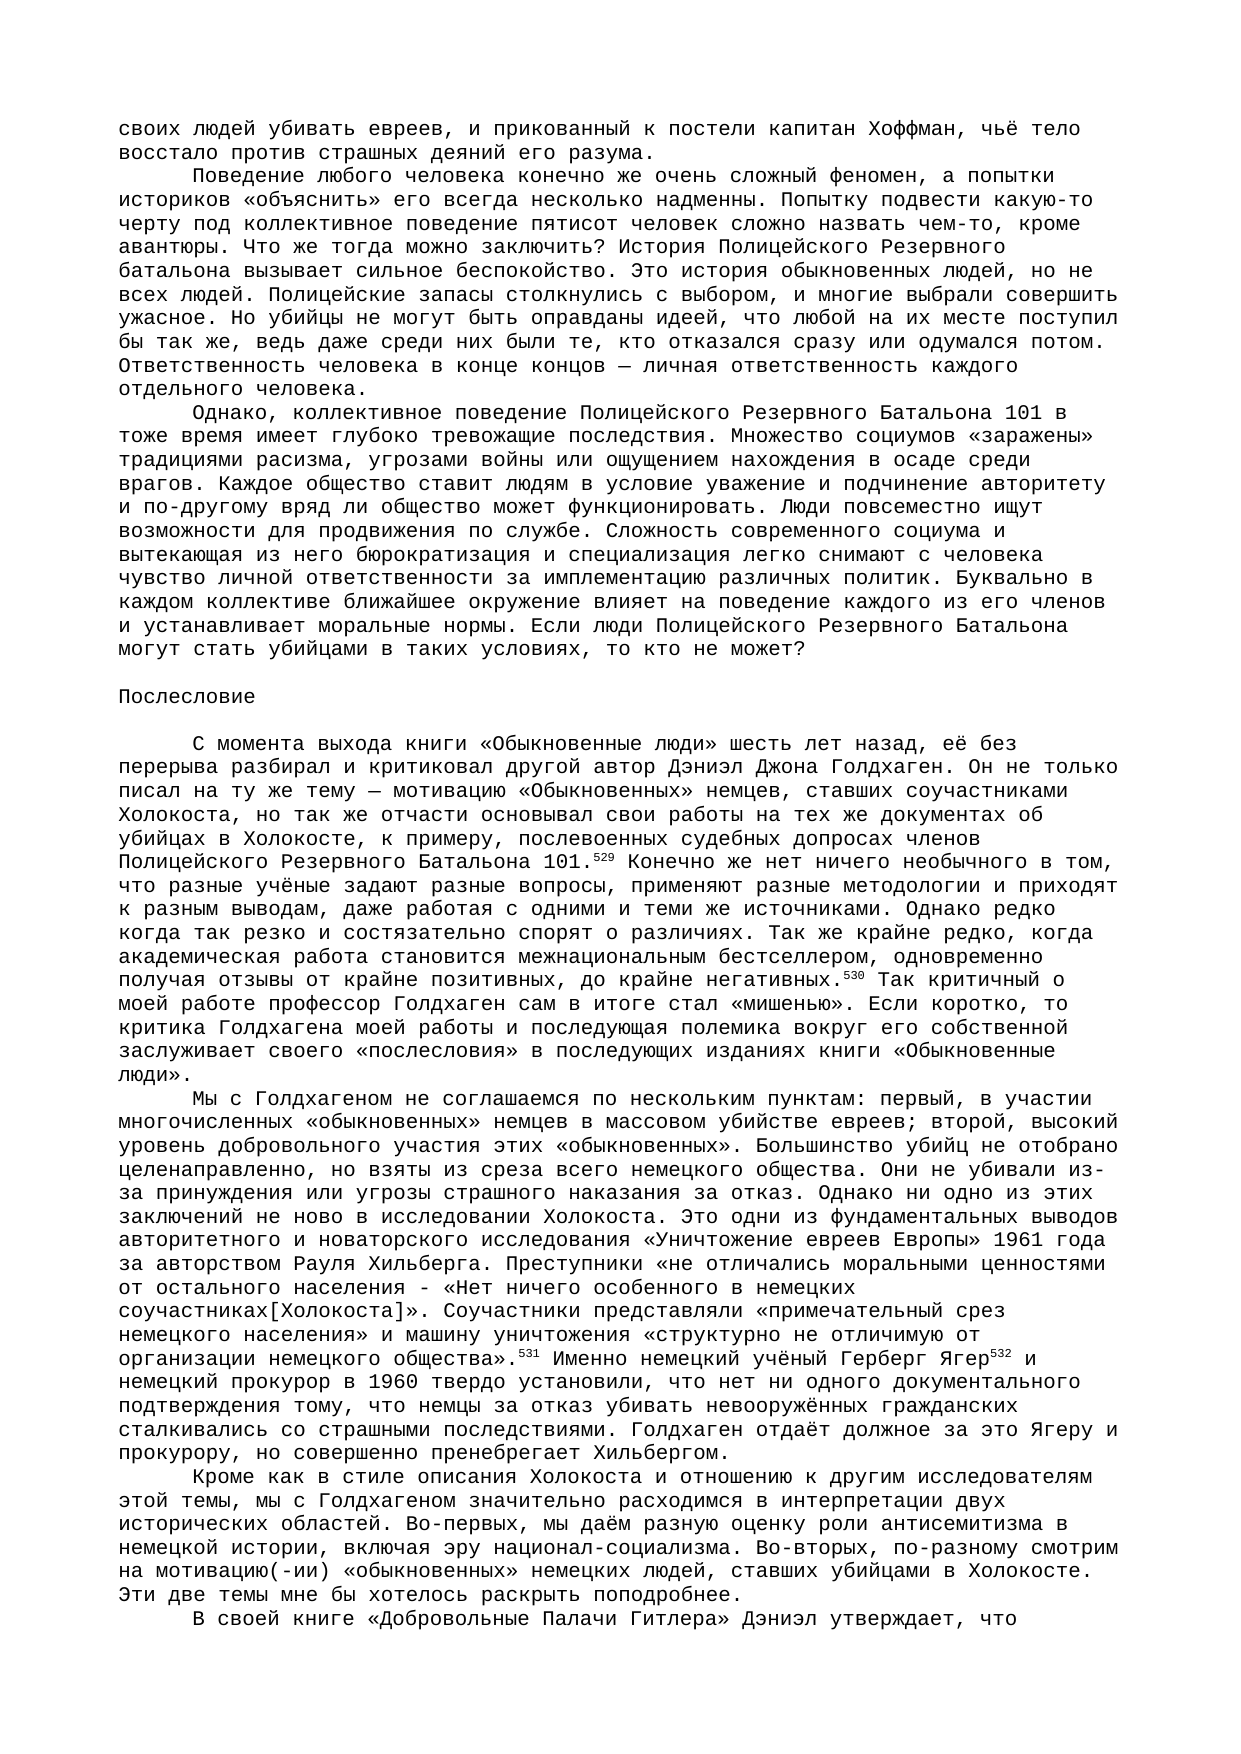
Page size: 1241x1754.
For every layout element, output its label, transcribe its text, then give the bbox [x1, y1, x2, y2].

text Однако, коллективное поведение Полицейского Резервного Батальона 101 в тоже время имеет глубоко тревожащие последствия. Множество социумов «заражены» традициями расизма, угрозами войны или ощущением нахождения в осаде среди врагов. Каждое общество ставит людям в условие уважение и подчинение авторитету и по-другому вряд ли общество может функционировать. Люди повсеместно ищут возможности для продвижения по службе. Сложность современного социума и вытекающая из него бюрократизация и специализация легко снимают с человека чувство личной ответственности за имплементацию различных политик. Буквально в каждом коллективе ближайшее окружение влияет на поведение каждого из его членов и устанавливает моральные нормы. Если люди Полицейского Резервного Батальона могут стать убийцами в таких условиях, то кто не может? [118, 402, 1122, 662]
text Поведение любого человека конечно же очень сложный феномен, а попытки историков «объяснить» его всегда несколько надменны. Попытку подвести какую-то черту под коллективное поведение пятисот человек сложно назвать чем-то, кроме авантюры. Что же тогда можно заключить? История Полицейского Резервного батальона вызывает сильное беспокойство. Это история обыкновенных людей, но не всех людей. Полицейские запасы столкнулись с выбором, и многие выбрали совершить ужасное. Но убийцы не могут быть оправданы идеей, что любой на их месте поступил бы так же, ведь даже среди них были те, кто отказался сразу или одумался потом. Ответственность человека в конце концов — личная ответственность каждого отдельного человека. [118, 165, 1122, 402]
text В своей книге «Добровольные Палачи Гитлера» Дэниэл утверждает, что [118, 1608, 1122, 1631]
text С момента выхода книги «Обыкновенные люди» шесть лет назад, её без перерыва разбирал и критиковал другой автор Дэниэл Джона Голдхаген. Он не только писал на ту же тему — мотивацию «Обыкновенных» немцев, ставших соучастниками Холокоста, но так же отчасти основывал свои работы на тех же документах об убийцах в Холокосте, к примеру, послевоенных судебных допросах членов Полицейского Резервного Батальона 101. Конечно же нет ничего необычного в том, что разные учёные задают разные вопросы, применяют разные методологии и приходят к разным выводам, даже работая с одними и теми же источниками. Однако редко когда так резко и состязательно спорят о различиях. Так же крайне редко, когда академическая работа становится межнациональным бестселлером, одновременно получая отзывы от крайне позитивных, до крайне негативных. Так критичный о моей работе профессор Голдхаген сам в итоге стал «мишенью». Если коротко, то критика Голдхагена моей работы и последующая полемика вокруг его собственной заслуживает своего «послесловия» в последующих изданиях книги «Обыкновенные люди». [118, 733, 1122, 1088]
text Кроме как в стиле описания Холокоста и отношению к другим исследователям этой темы, мы с Голдхагеном значительно расходимся в интерпретации двух исторических областей. Во-первых, мы даём разную оценку роли антисемитизма в немецкой истории, включая эру национал-социализма. Во-вторых, по-разному смотрим на мотивацию(-ии) «обыкновенных» немецких людей, ставших убийцами в Холокосте. Эти две темы мне бы хотелось раскрыть поподробнее. [118, 1466, 1122, 1608]
text Послесловие [118, 686, 1122, 709]
text Мы с Голдхагеном не соглашаемся по нескольким пунктам: первый, в участии многочисленных «обыкновенных» немцев в массовом убийстве евреев; второй, высокий уровень добровольного участия этих «обыкновенных». Большинство убийц не отобрано целенаправленно, но взяты из среза всего немецкого общества. Они не убивали из-за принуждения или угрозы страшного наказания за отказ. Однако ни одно из этих заключений не ново в исследовании Холокоста. Это одни из фундаментальных выводов авторитетного и новаторского исследования «Уничтожение евреев Европы» 1961 года за авторством Рауля Хильберга. Преступники «не отличались моральными ценностями от остального населения - «Нет ничего особенного в немецких соучастниках[Холокоста]». Соучастники представляли «примечательный срез немецкого населения» и машину уничтожения «структурно не отличимую от организации немецкого общества». Именно немецкий учёный Герберг Ягер и немецкий прокурор в 1960 твердо установили, что нет ни одного документального подтверждения тому, что немцы за отказ убивать невооружённых гражданских сталкивались со страшными последствиями. Голдхаген отдаёт должное за это Ягеру и прокурору, но совершенно пренебрегает Хильбергом. [118, 1088, 1122, 1466]
text своих людей убивать евреев, и прикованный к постели капитан Хоффман, чьё тело восстало против страшных деяний его разума. [118, 118, 1122, 165]
